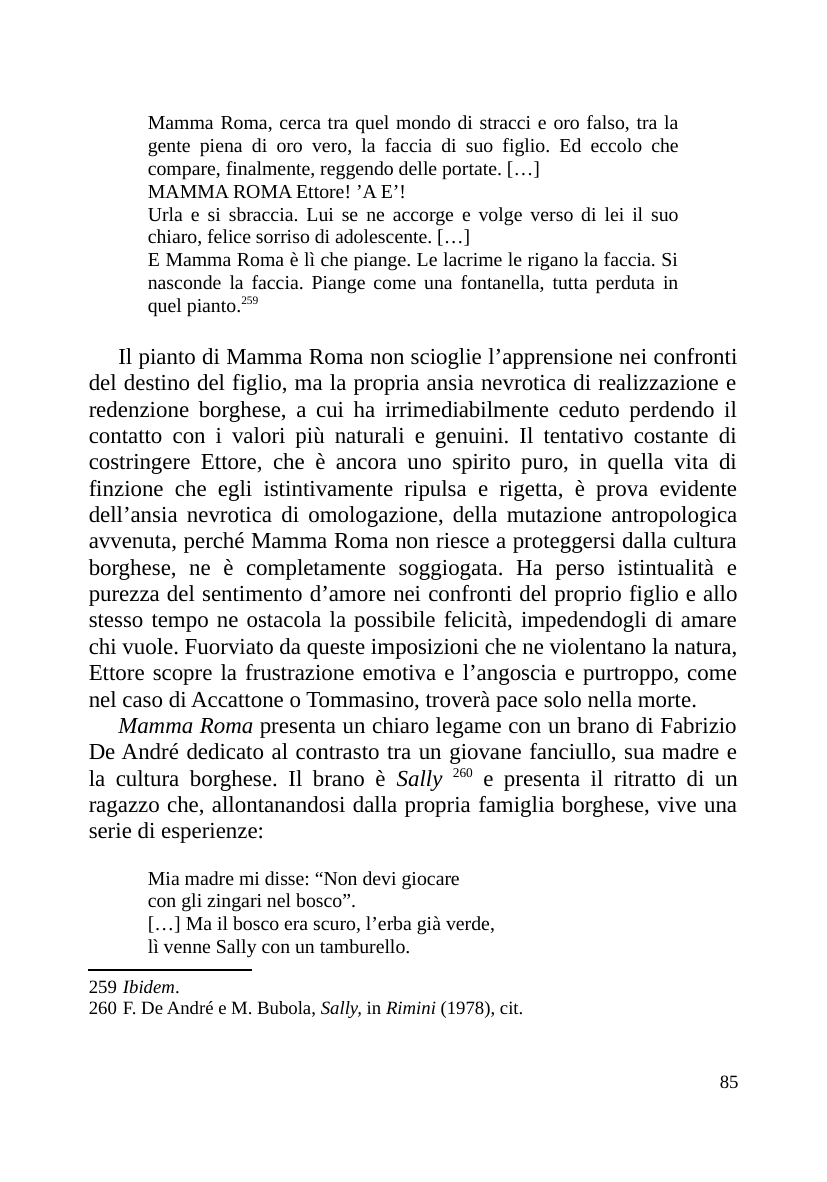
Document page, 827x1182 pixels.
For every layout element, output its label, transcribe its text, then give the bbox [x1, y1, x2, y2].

text E Mamma Roma è lì che piange. Le lacrime le rigano la faccia. Si nasconde la faccia. Piange come una fontanella, tutta perduta in quel pianto. [148, 248, 679, 317]
text Il pianto di Mamma Roma non scioglie l’apprensione nei confronti del destino del figlio, ma la propria ansia nevrotica di realizzazione e redenzione borghese, a cui ha irrimediabilmente ceduto perdendo il contatto con i valori più naturali e genuini. Il tentativo costante di costringere Ettore, che è ancora uno spirito puro, in quella vita di finzione che egli istintivamente ripulsa e rigetta, è prova evidente dell’ansia nevrotica di omologazione, della mutazione antropologica avvenuta, perché Mamma Roma non riesce a proteggersi dalla cultura borghese, ne è completamente soggiogata. Ha perso istintualità e purezza del sentimento d’amore nei confronti del proprio figlio e allo stesso tempo ne ostacola la possibile felicità, impedendogli di amare chi vuole. Fuorviato da queste imposizioni che ne violentano la natura, Ettore scopre la frustrazione emotiva e l’angoscia e purtroppo, come nel caso di Accattone o Tommasino, troverà pace solo nella morte. [88, 343, 738, 712]
text Mamma Roma, cerca tra quel mondo di stracci e oro falso, tra la gente piena di oro vero, la faccia di suo figlio. Ed eccolo che compare, finalmente, reggendo delle portate. […] [148, 111, 679, 180]
text Urla e si sbraccia. Lui se ne accorge e volge verso di lei il suo chiaro, felice sorriso di adolescente. […] [148, 203, 679, 248]
text Ibidem. [88, 976, 738, 997]
text Mamma Roma presenta un chiaro legame con un brano di Fabrizio De André dedicato al contrasto tra un giovane fanciullo, sua madre e la cultura borghese. Il brano è Sally e presenta il ritratto di un ragazzo che, allontanandosi dalla propria famiglia borghese, vive una serie di esperienze: [88, 712, 738, 844]
text con gli zingari nel bosco”. [148, 889, 679, 912]
text MAMMA ROMA Ettore! ’A E’! [148, 180, 679, 203]
text lì venne Sally con un tamburello. [148, 935, 679, 958]
text […] Ma il bosco era scuro, l’erba già verde, [148, 912, 679, 935]
text F. De André e M. Bubola, Sally, in Rimini (1978), cit. [88, 997, 738, 1019]
text Mia madre mi disse: “Non devi giocare [148, 867, 679, 889]
